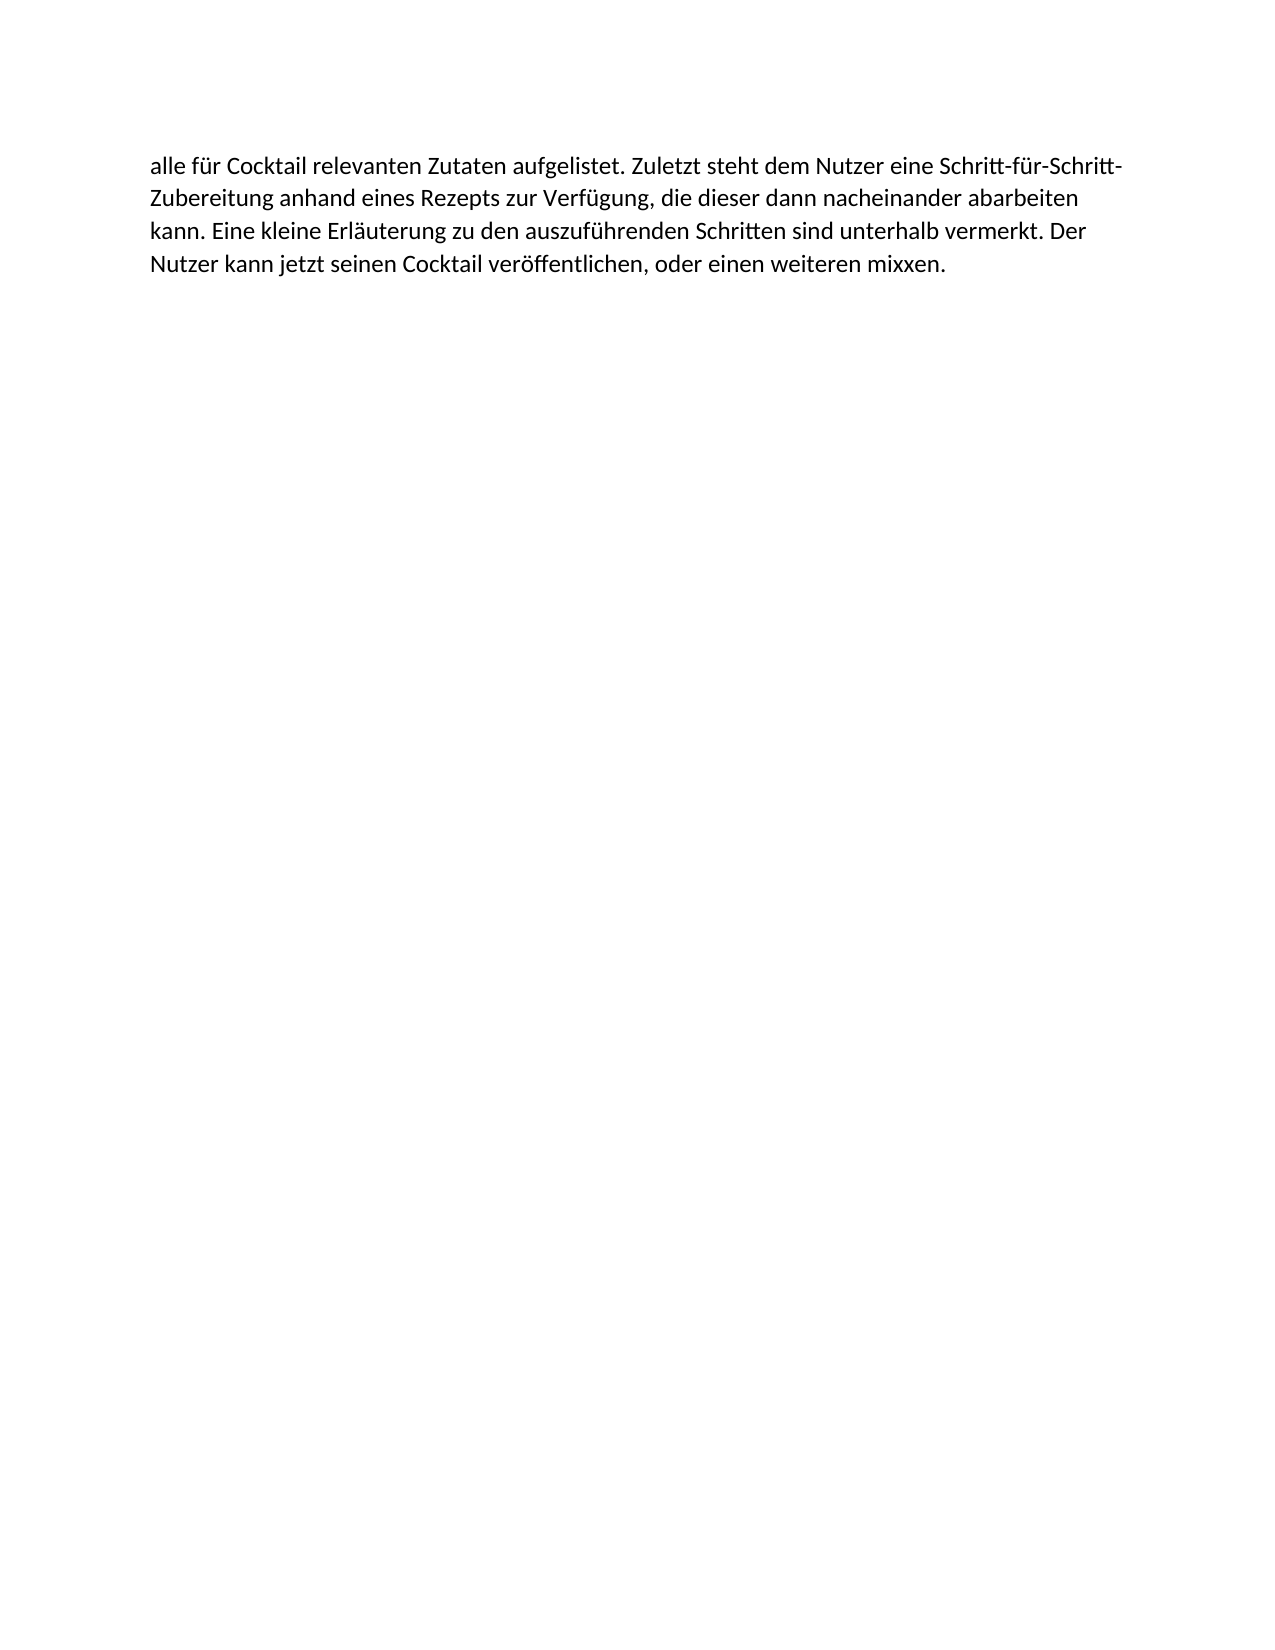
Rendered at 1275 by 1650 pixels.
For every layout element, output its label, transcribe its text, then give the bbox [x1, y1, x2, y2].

text alle für Cocktail relevanten Zutaten aufgelistet. Zuletzt steht dem Nutzer eine Schritt-für-Schritt-Zubereitung anhand eines Rezepts zur Verfügung, die dieser dann nacheinander abarbeiten kann. Eine kleine Erläuterung zu den auszuführenden Schritten sind unterhalb vermerkt. Der Nutzer kann jetzt seinen Cocktail veröffentlichen, oder einen weiteren mixxen. [150, 150, 1125, 278]
